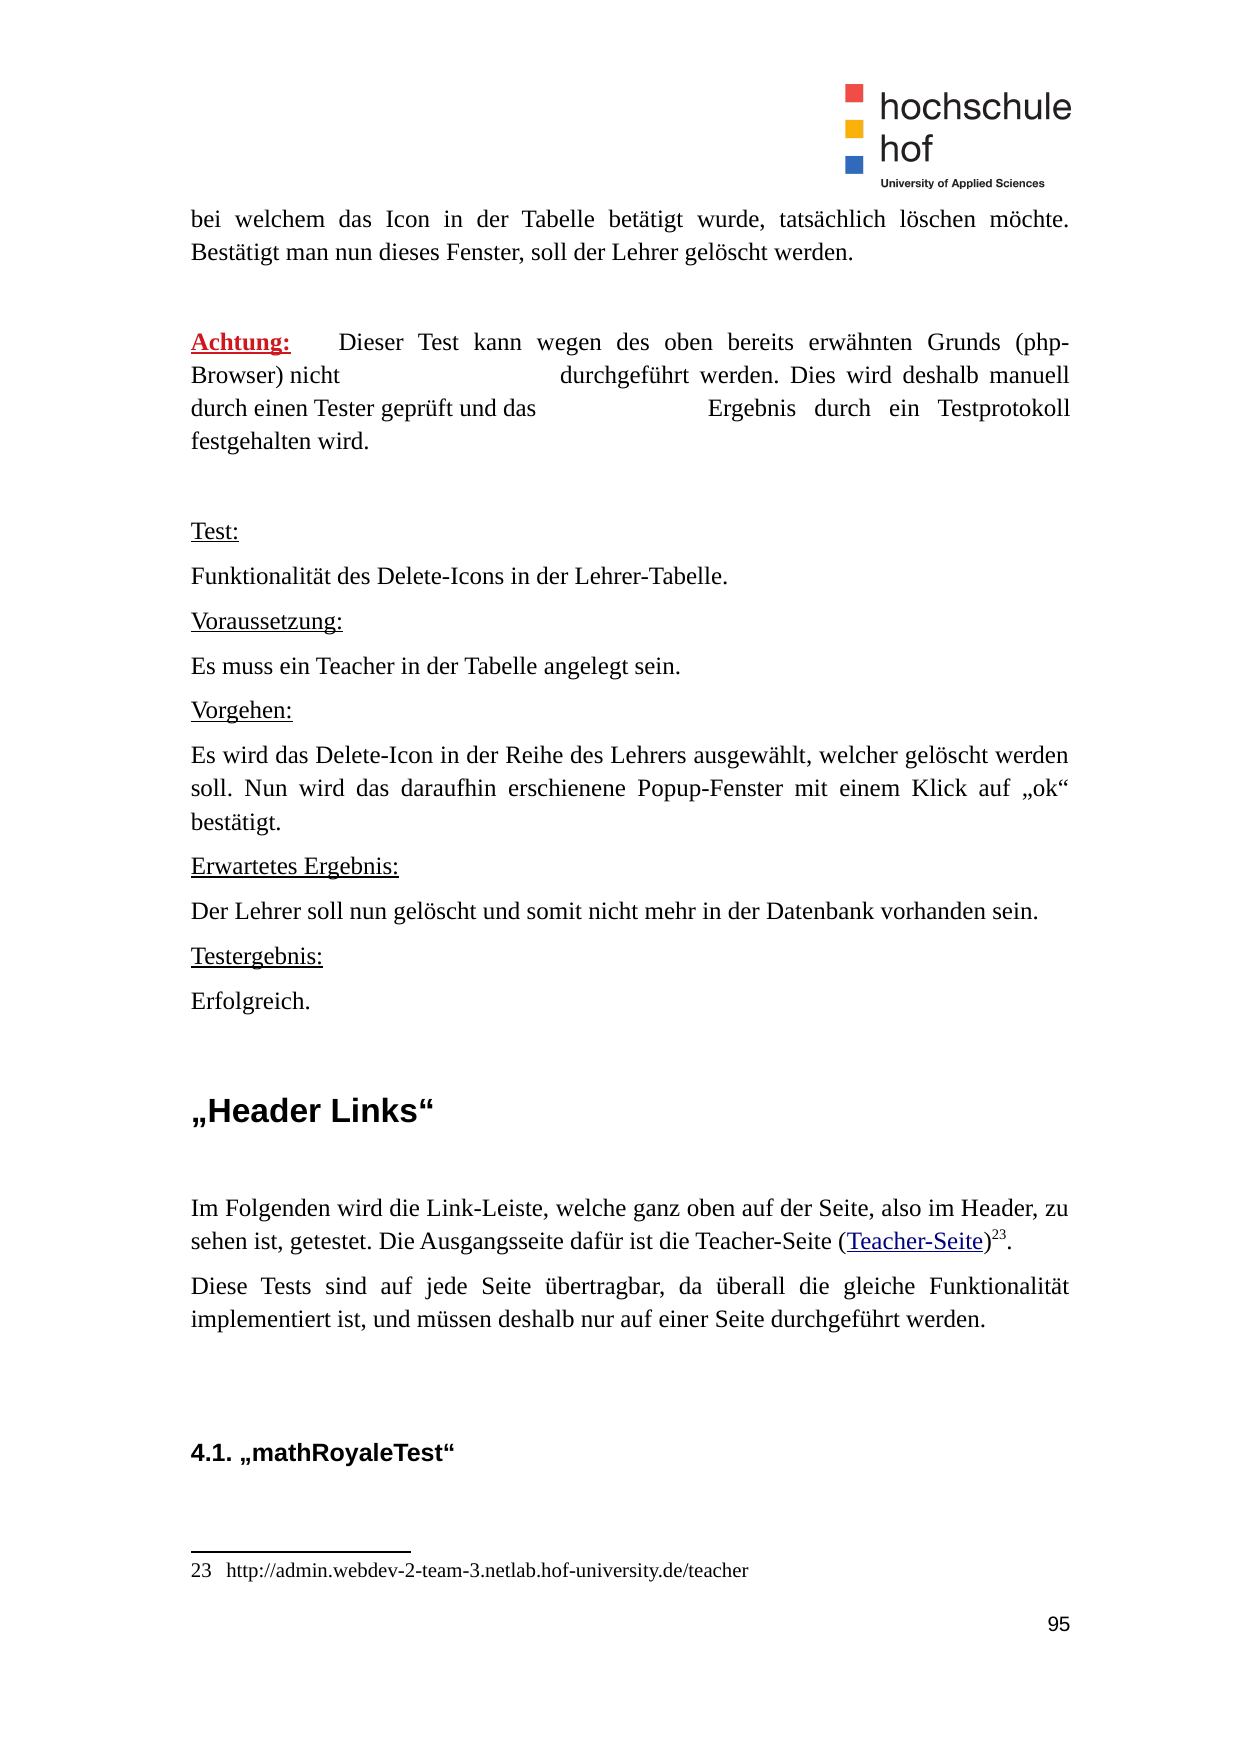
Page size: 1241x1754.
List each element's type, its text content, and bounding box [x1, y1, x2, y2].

text Funktionalität des Delete-Icons in der Lehrer-Tabelle. [191, 561, 1070, 590]
text Test: [191, 516, 1070, 545]
picture [845, 84, 1071, 189]
text Es muss ein Teacher in der Tabelle angelegt sein. [191, 651, 1070, 679]
text Diese Tests sind auf jede Seite übertragbar, da überall die gleiche Funktionalität implementiert ist, und müssen deshalb nur auf einer Seite durchgeführt werden. [191, 1271, 1070, 1332]
text bei welchem das Icon in der Tabelle betätigt wurde, tatsächlich löschen möchte. Bestätigt man nun dieses Fenster, soll der Lehrer gelöscht werden. [191, 204, 1070, 266]
text Erfolgreich. [191, 986, 1070, 1015]
subtitle „Header Links“ [191, 1091, 1070, 1129]
text Achtung: Dieser Test kann wegen des oben bereits erwähnten Grunds (php-Browser) nicht durchgeführt werden. Dies wird deshalb manuell durch einen Tester geprüft und das Ergebnis durch ein Testprotokoll festgehalten wird. [191, 327, 1070, 455]
text 4.1. „mathRoyaleTest“ [191, 1438, 1070, 1467]
text Testergebnis: [191, 941, 1070, 970]
text Vorgehen: [191, 696, 1070, 724]
text Erwartetes Ergebnis: [191, 851, 1070, 880]
text Es wird das Delete-Icon in der Reihe des Lehrers ausgewählt, welcher gelöscht werden soll. Nun wird das daraufhin erschienene Popup-Fenster mit einem Klick auf „ok“ bestätigt. [191, 741, 1070, 835]
text Der Lehrer soll nun gelöscht und somit nicht mehr in der Datenbank vorhanden sein. [191, 896, 1070, 925]
text http://admin.webdev-2-team-3.netlab.hof-university.de/teacher [191, 1558, 1070, 1582]
text Voraussetzung: [191, 606, 1070, 634]
text Im Folgenden wird die Link-Leiste, welche ganz oben auf der Seite, also im Header, zu sehen ist, getestet. Die Ausgangsseite dafür ist die Teacher-Seite (Teacher-Seite). [191, 1193, 1070, 1254]
